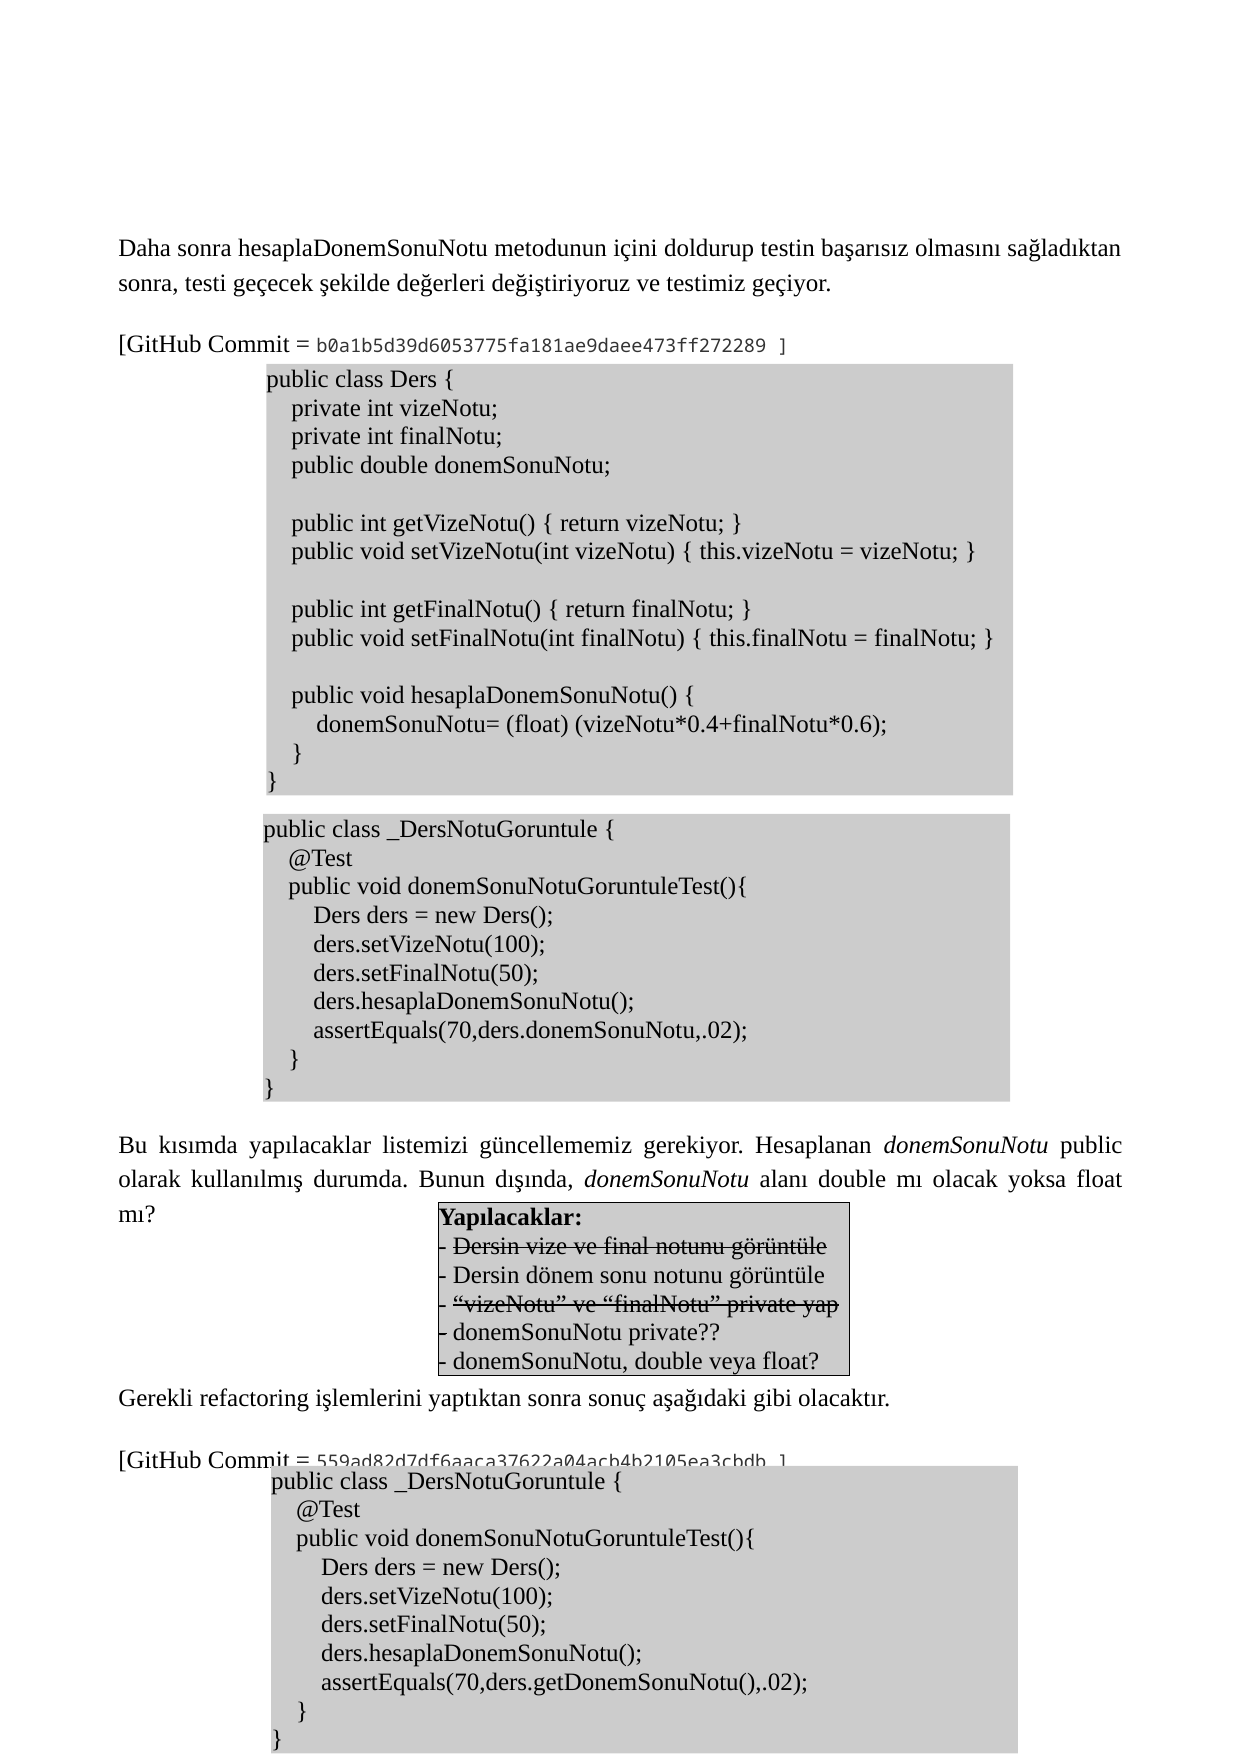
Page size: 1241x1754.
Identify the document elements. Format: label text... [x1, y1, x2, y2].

subtitle Gerekli refactoring işlemlerini yaptıktan sonra sonuç aşağıdaki gibi olacaktır. [118, 1383, 1122, 1412]
subtitle Daha sonra hesaplaDonemSonuNotu metodunun içini doldurup testin başarısız olmasını sağladıktan sonra, testi geçecek şekilde değerleri değiştiriyoruz ve testimiz geçiyor. [118, 233, 1122, 297]
subtitle Bu kısımda yapılacaklar listemizi güncellememiz gerekiyor. Hesaplanan donemSonuNotu public olarak kullanılmış durumda. Bunun dışında, donemSonuNotu alanı double mı olacak yoksa float mı? [118, 1130, 1122, 1228]
subtitle [GitHub Commit = b0a1b5d39d6053775fa181ae9daee473ff272289 ] [118, 329, 1122, 358]
subtitle [GitHub Commit = 559ad82d7df6aaca37622a04acb4b2105ea3cbdb ] [118, 1445, 1122, 1474]
